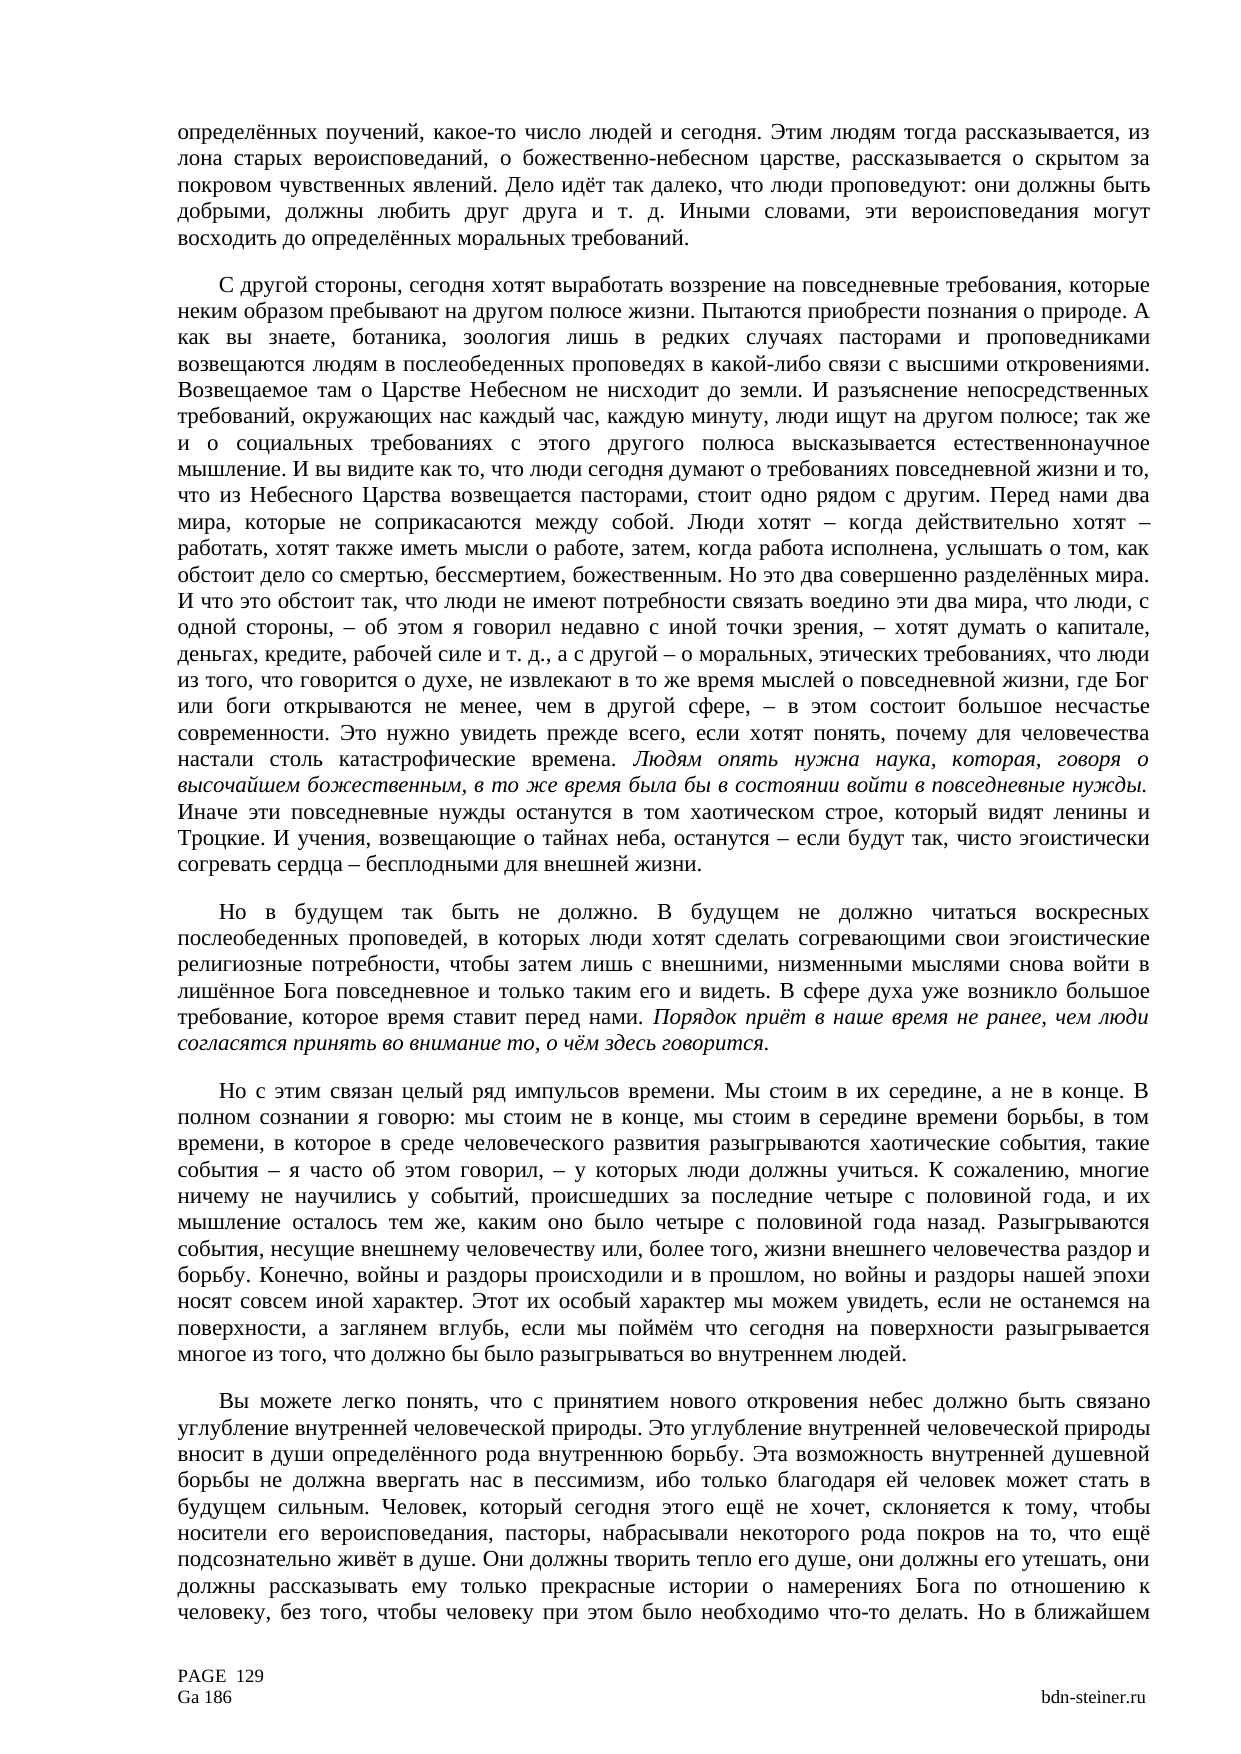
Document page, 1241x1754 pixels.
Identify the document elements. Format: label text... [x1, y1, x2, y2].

text определённых поучений, какое-то число людей и сегодня. Этим людям тогда рассказывается, из лона старых вероисповеданий, о божественно-небесном царстве, рассказывается о скрытом за покровом чувственных явлений. Дело идёт так далеко, что люди проповедуют: они должны быть добрыми, должны любить друг друга и т. д. Иными словами, эти вероисповедания могут восходить до определённых моральных требований. [177, 118, 1152, 250]
text Но с этим связан целый ряд импульсов времени. Мы стоим в их середине, а не в конце. В полном сознании я говорю: мы стоим не в конце, мы стоим в середине времени борьбы, в том времени, в которое в среде человеческого развития разыгрываются хаотические события, такие события – я часто об этом говорил, – у которых люди должны учиться. К сожалению, многие ничему не научились у событий, происшедших за последние четыре с половиной года, и их мышление осталось тем же, каким оно было четыре с половиной года назад. Разыгрываются события, несущие внешнему человечеству или, более того, жизни внешнего человечества раздор и борьбу. Конечно, войны и раздоры происходили и в прошлом, но войны и раздоры нашей эпохи носят совсем иной характер. Этот их особый характер мы можем увидеть, если не останемся на поверхности, а заглянем вглубь, если мы поймём что сегодня на поверхности разыгрывается многое из того, что должно бы было разыгрываться во внутреннем людей. [177, 1077, 1152, 1367]
text Но в будущем так быть не должно. В будущем не должно читаться воскресных послеобеденных проповедей, в которых люди хотят сделать согревающими свои эгоистические религиозные потребности, чтобы затем лишь с внешними, низменными мыслями снова войти в лишённое Бога повседневное и только таким его и видеть. В сфере духа уже возникло большое требование, которое время ставит перед нами. Порядок приёт в наше время не ранее, чем люди согласятся принять во внимание то, о чём здесь говорится. [177, 898, 1152, 1056]
text С другой стороны, сегодня хотят выработать воззрение на повседневные требования, которые неким образом пребывают на другом полюсе жизни. Пытаются приобрести познания о природе. А как вы знаете, ботаника, зоология лишь в редких случаях пасторами и проповедниками возвещаются людям в послеобеденных проповедях в какой-либо связи с высшими откровениями. Возвещаемое там о Царстве Небесном не нисходит до земли. И разъяснение непосредственных требований, окружающих нас каждый час, каждую минуту, люди ищут на другом полюсе; так же и о социальных требованиях с этого другого полюса высказывается естественнонаучное мышление. И вы видите как то, что люди сегодня думают о требованиях повседневной жизни и то, что из Небесного Царства возвещается пасторами, стоит одно рядом с другим. Перед нами два мира, которые не соприкасаются между собой. Люди хотят – когда действительно хотят – работать, хотят также иметь мысли о работе, затем, когда работа исполнена, услышать о том, как обстоит дело со смертью, бессмертием, божественным. Но это два совершенно разделённых мира. И что это обстоит так, что люди не имеют потребности связать воедино эти два мира, что люди, с одной стороны, – об этом я говорил недавно с иной точки зрения, – хотят думать о капитале, деньгах, кредите, рабочей силе и т. д., а с другой – о моральных, этических требованиях, что люди из того, что говорится о духе, не извлекают в то же время мыслей о повседневной жизни, где Бог или боги открываются не менее, чем в другой сфере, – в этом состоит большое несчастье современности. Это нужно увидеть прежде всего, если хотят понять, почему для человечества настали столь катастрофические времена. Людям опять нужна наука, которая, говоря о высочайшем божественным, в то же время была бы в состоянии войти в повседневные нужды. Иначе эти повседневные нужды останутся в том хаотическом строе, который видят ленины и Троцкие. И учения, возвещающие о тайнах неба, останутся – если будут так, чисто эгоистически согревать сердца – бесплодными для внешней жизни. [177, 271, 1152, 877]
text Вы можете легко понять, что с принятием нового откровения небес должно быть связано углубление внутренней человеческой природы. Это углубление внутренней человеческой природы вносит в души определённого рода внутреннюю борьбу. Эта возможность внутренней душевной борьбы не должна ввергать нас в пессимизм, ибо только благодаря ей человек может стать в будущем сильным. Человек, который сегодня этого ещё не хочет, склоняется к тому, чтобы носители его вероисповедания, пасторы, набрасывали некоторого рода покров на то, что ещё подсознательно живёт в душе. Они должны творить тепло его душе, они должны его утешать, они должны рассказывать ему только прекрасные истории о намерениях Бога по отношению к человеку, без того, чтобы человеку при этом было необходимо что-то делать. Но в ближайшем [177, 1387, 1152, 1624]
